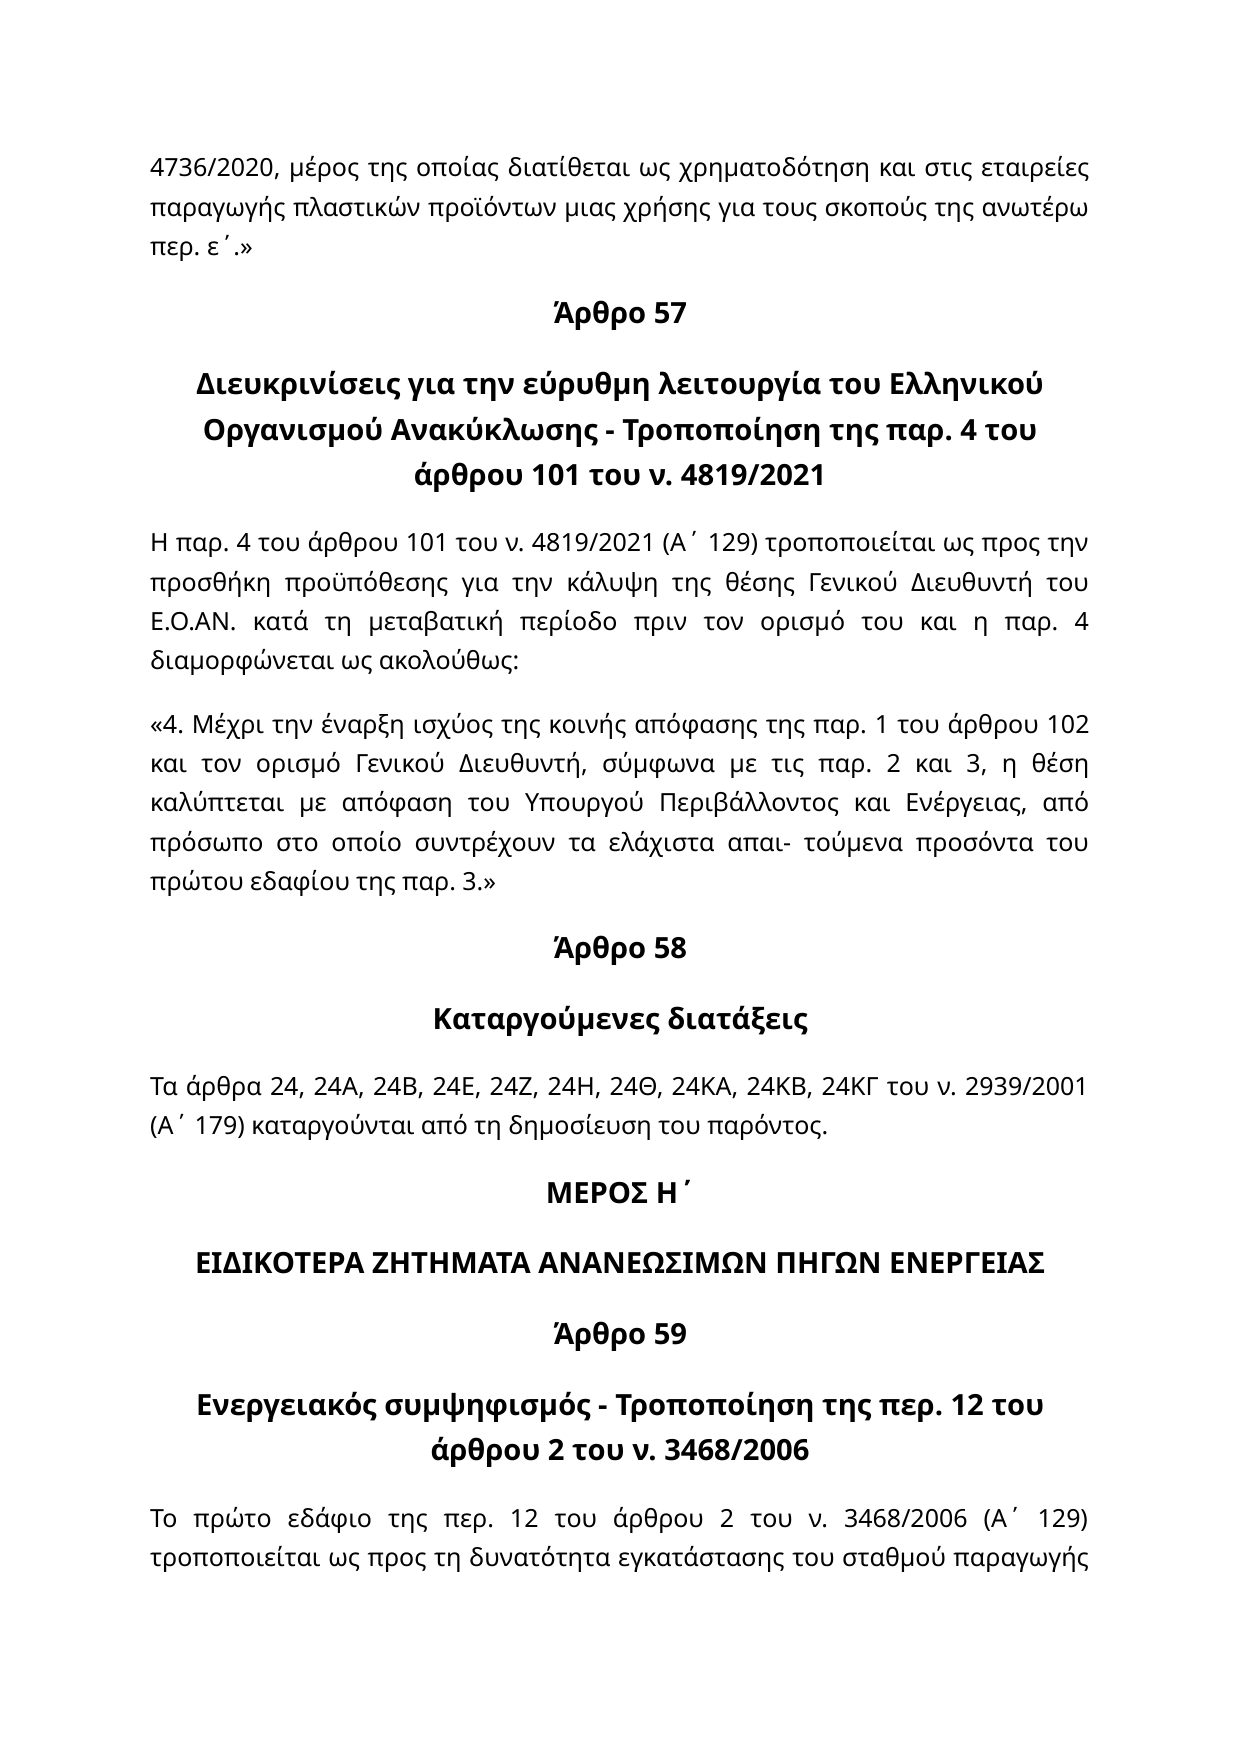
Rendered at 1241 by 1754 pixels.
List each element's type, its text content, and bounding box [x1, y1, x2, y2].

subtitle Καταργούμενες διατάξεις [150, 998, 1090, 1038]
subtitle Άρθρο 57 [150, 292, 1090, 332]
subtitle Διευκρινίσεις για την εύρυθμη λειτουργία του Ελληνικού Οργανισμού Ανακύκλωσης - Τροποποίηση της παρ. 4 του άρθρου 101 του ν. 4819/2021 [150, 363, 1090, 494]
subtitle ΜΕΡΟΣ Η΄ [150, 1172, 1090, 1212]
text Το πρώτο εδάφιο της περ. 12 του άρθρου 2 του ν. 3468/2006 (Α΄ 129) τροποποιείται ως προς τη δυνατότητα εγκατάστασης του σταθμού παραγωγής [150, 1500, 1090, 1573]
subtitle Άρθρο 59 [150, 1313, 1090, 1353]
text 4736/2020, μέρος της οποίας διατίθεται ως χρηματοδότηση και στις εταιρείες παραγωγής πλαστικών προϊόντων μιας χρήσης για τους σκοπούς της ανωτέρω περ. ε΄.» [150, 150, 1090, 262]
text «4. Μέχρι την έναρξη ισχύος της κοινής απόφασης της παρ. 1 του άρθρου 102 και τον ορισμό Γενικού Διευθυντή, σύμφωνα με τις παρ. 2 και 3, η θέση καλύπτεται με απόφαση του Υπουργού Περιβάλλοντος και Ενέργειας, από πρόσωπο στο οποίο συντρέχουν τα ελάχιστα απαι- τούμενα προσόντα του πρώτου εδαφίου της παρ. 3.» [150, 707, 1090, 897]
text Η παρ. 4 του άρθρου 101 του ν. 4819/2021 (Α΄ 129) τροποποιείται ως προς την προσθήκη προϋπόθεσης για την κάλυψη της θέσης Γενικού Διευθυντή του Ε.Ο.ΑΝ. κατά τη μεταβατική περίοδο πριν τον ορισμό του και η παρ. 4 διαμορφώνεται ως ακολούθως: [150, 525, 1090, 677]
subtitle ΕΙΔΙΚΟΤΕΡΑ ΖΗΤΗΜΑΤΑ ΑΝΑΝΕΩΣΙΜΩΝ ΠΗΓΩΝ ΕΝΕΡΓΕΙΑΣ [150, 1243, 1090, 1282]
subtitle Άρθρο 58 [150, 927, 1090, 967]
text Τα άρθρα 24, 24Α, 24Β, 24Ε, 24Ζ, 24Η, 24Θ, 24ΚΑ, 24ΚΒ, 24ΚΓ του ν. 2939/2001 (Α΄ 179) καταργούνται από τη δημοσίευση του παρόντος. [150, 1069, 1090, 1142]
subtitle Ενεργειακός συμψηφισμός - Τροποποίηση της περ. 12 του άρθρου 2 του ν. 3468/2006 [150, 1384, 1090, 1469]
